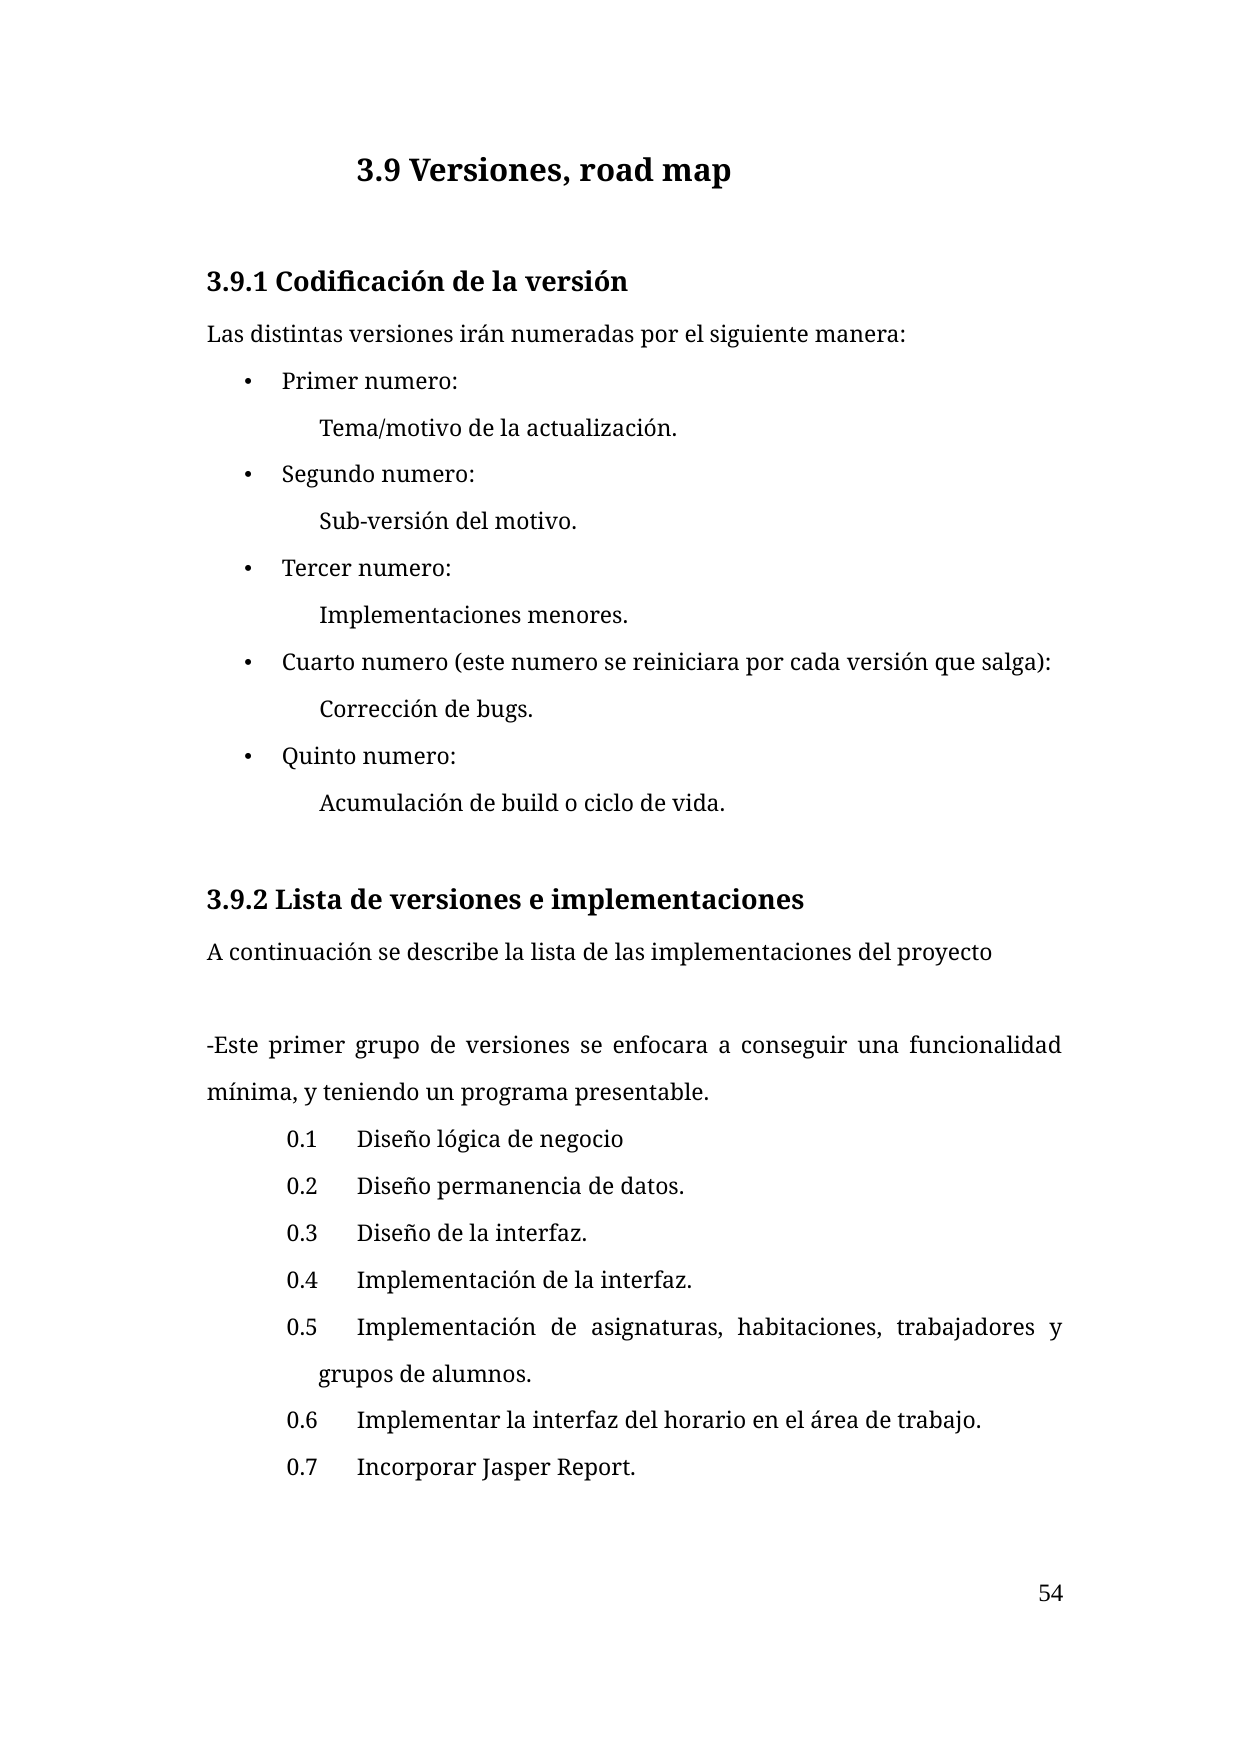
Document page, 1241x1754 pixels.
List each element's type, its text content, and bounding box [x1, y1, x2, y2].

list Diseño permanencia de datos. [281, 1170, 1063, 1201]
list Implementación de asignaturas, habitaciones, trabajadores y grupos de alumnos. [281, 1311, 1063, 1389]
text Las distintas versiones irán numeradas por el siguiente manera: [207, 318, 1063, 349]
list Diseño lógica de negocio [281, 1123, 1063, 1154]
text 3.9.2 Lista de versiones e implementaciones [207, 880, 1063, 917]
list Quinto numero: [244, 740, 1063, 771]
list Implementar la interfaz del horario en el área de trabajo. [281, 1404, 1063, 1436]
text A continuación se describe la lista de las implementaciones del proyecto [207, 936, 1063, 967]
list Implementaciones menores. [282, 599, 1063, 630]
list Acumulación de build o ciclo de vida. [282, 787, 1063, 818]
list Implementación de la interfaz. [281, 1264, 1063, 1295]
text 3.9 Versiones, road map [207, 148, 1063, 190]
list Diseño de la interfaz. [281, 1217, 1063, 1248]
list Corrección de bugs. [282, 693, 1063, 724]
list Cuarto numero (este numero se reiniciara por cada versión que salga): [244, 646, 1063, 677]
list Primer numero: [244, 365, 1063, 396]
text -Este primer grupo de versiones se enfocara a conseguir una funcionalidad mínima, y teniendo un programa presentable. [207, 1029, 1063, 1107]
list Tercer numero: [244, 552, 1063, 583]
list Tema/motivo de la actualización. [282, 412, 1063, 443]
text 3.9.1 Codificación de la versión [207, 262, 1063, 299]
list Sub-versión del motivo. [282, 505, 1063, 537]
list Incorporar Jasper Report. [281, 1451, 1063, 1482]
list Segundo numero: [244, 458, 1063, 490]
